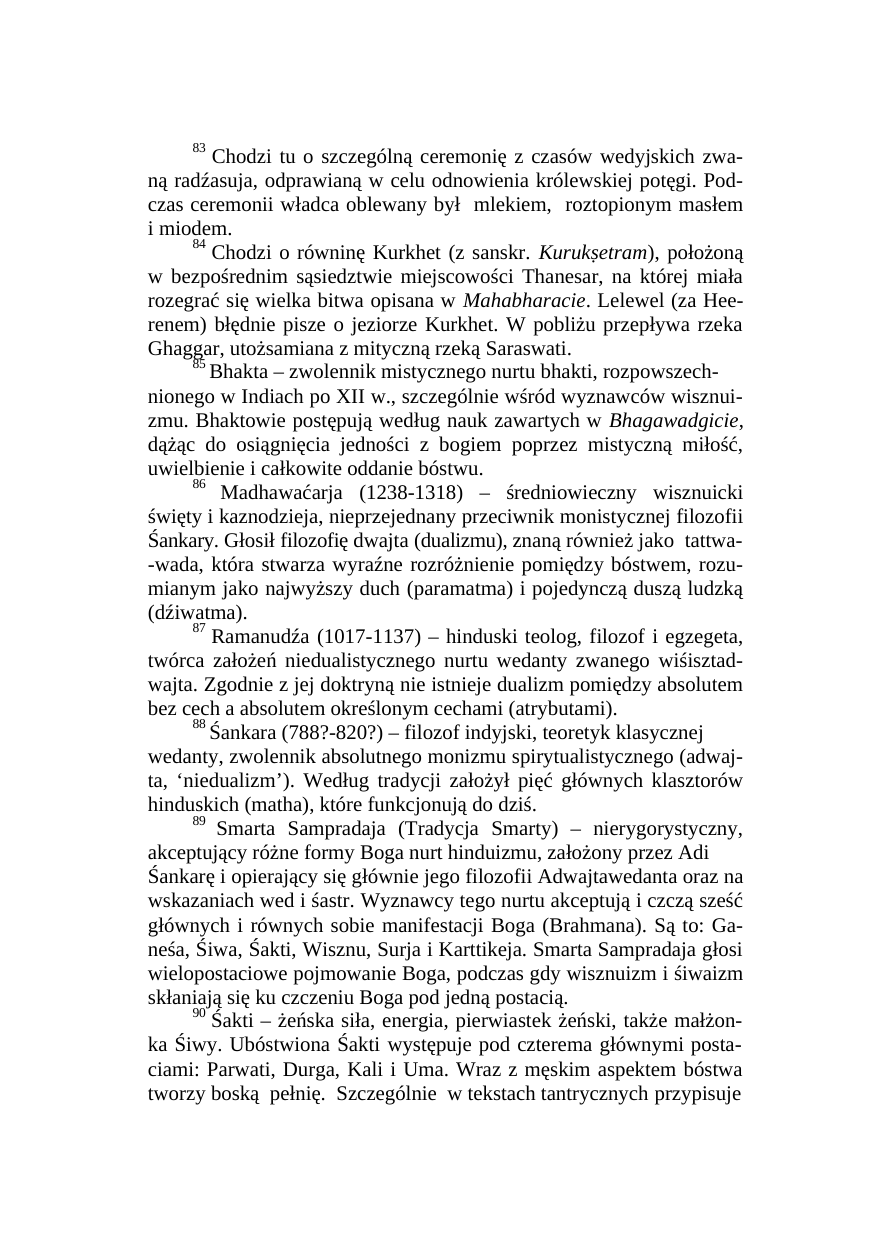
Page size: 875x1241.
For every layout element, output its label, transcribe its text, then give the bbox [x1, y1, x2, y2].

text 87 Ramanudźa (1017-1137) – hinduski teolog, filozof i egzegeta, twórca założeń niedualistycznego nurtu wedanty zwanego wiśisztad- wajta. Zgodnie z jej doktryną nie istnieje dualizm pomiędzy absolutem bez cech a absolutem określonym cechami (atrybutami). [148, 624, 744, 720]
text 83 Chodzi tu o szczególną ceremonię z czasów wedyjskich zwa- ną radźasuja, odprawianą w celu odnowienia królewskiej potęgi. Pod- czas ceremonii władca oblewany był mlekiem, roztopionym masłem i miodem. [148, 140, 744, 240]
text 90 Śakti – żeńska siła, energia, pierwiastek żeński, także małżon- ka Śiwy. Ubóstwiona Śakti występuje pod czterema głównymi posta- [148, 1009, 743, 1056]
text ciami: Parwati, Durga, Kali i Uma. Wraz z męskim aspektem bóstwa tworzy boską pełnię. Szczególnie w tekstach tantrycznych przypisuje [148, 1056, 743, 1104]
text 85 Bhakta – zwolennik mistycznego nurtu bhakti, rozpowszech- [192, 360, 868, 384]
text 89 Smarta Sampradaja (Tradycja Smarty) – nierygorystyczny, akceptujący różne formy Boga nurt hinduizmu, założony przez Adi [148, 816, 744, 864]
text nionego w Indiach po XII w., szczególnie wśród wyznawców wisznui- zmu. Bhaktowie postępują według nauk zawartych w Bhagawadgicie, dążąc do osiągnięcia jedności z bogiem poprzez mistyczną miłość, uwielbienie i całkowite oddanie bóstwu. [148, 384, 744, 480]
text 88 Śankara (788?-820?) – filozof indyjski, teoretyk klasycznej [148, 720, 868, 744]
text 84 Chodzi o równinę Kurkhet (z sanskr. Kurukṣetram), położoną w bezpośrednim sąsiedztwie miejscowości Thanesar, na której miała rozegrać się wielka bitwa opisana w Mahabharacie. Lelewel (za Hee- renem) błędnie pisze o jeziorze Kurkhet. W pobliżu przepływa rzeka Ghaggar, utożsamiana z mityczną rzeką Saraswati. [148, 240, 743, 360]
text wedanty, zwolennik absolutnego monizmu spirytualistycznego (adwaj- ta, ‘niedualizm’). Według tradycji założył pięć głównych klasztorów hinduskich (matha), które funkcjonują do dziś. [148, 744, 743, 816]
text Śankarę i opierający się głównie jego filozofii Adwajtawedanta oraz na wskazaniach wed i śastr. Wyznawcy tego nurtu akceptują i czczą sześć głównych i równych sobie manifestacji Boga (Brahmana). Są to: Ga- neśa, Śiwa, Śakti, Wisznu, Surja i Karttikeja. Smarta Sampradaja głosi wielopostaciowe pojmowanie Boga, podczas gdy wisznuizm i śiwaizm skłaniają się ku czczeniu Boga pod jedną postacią. [148, 864, 744, 1009]
text 86 Madhawaćarja (1238-1318) – średniowieczny wisznuicki święty i kaznodzieja, nieprzejednany przeciwnik monistycznej filozofii Śankary. Głosił filozofię dwajta (dualizmu), znaną również jako tattwa- [148, 480, 744, 552]
text -wada, która stwarza wyraźne rozróżnienie pomiędzy bóstwem, rozu- mianym jako najwyższy duch (paramatma) i pojedynczą duszą ludzką (dźiwatma). [148, 552, 744, 624]
